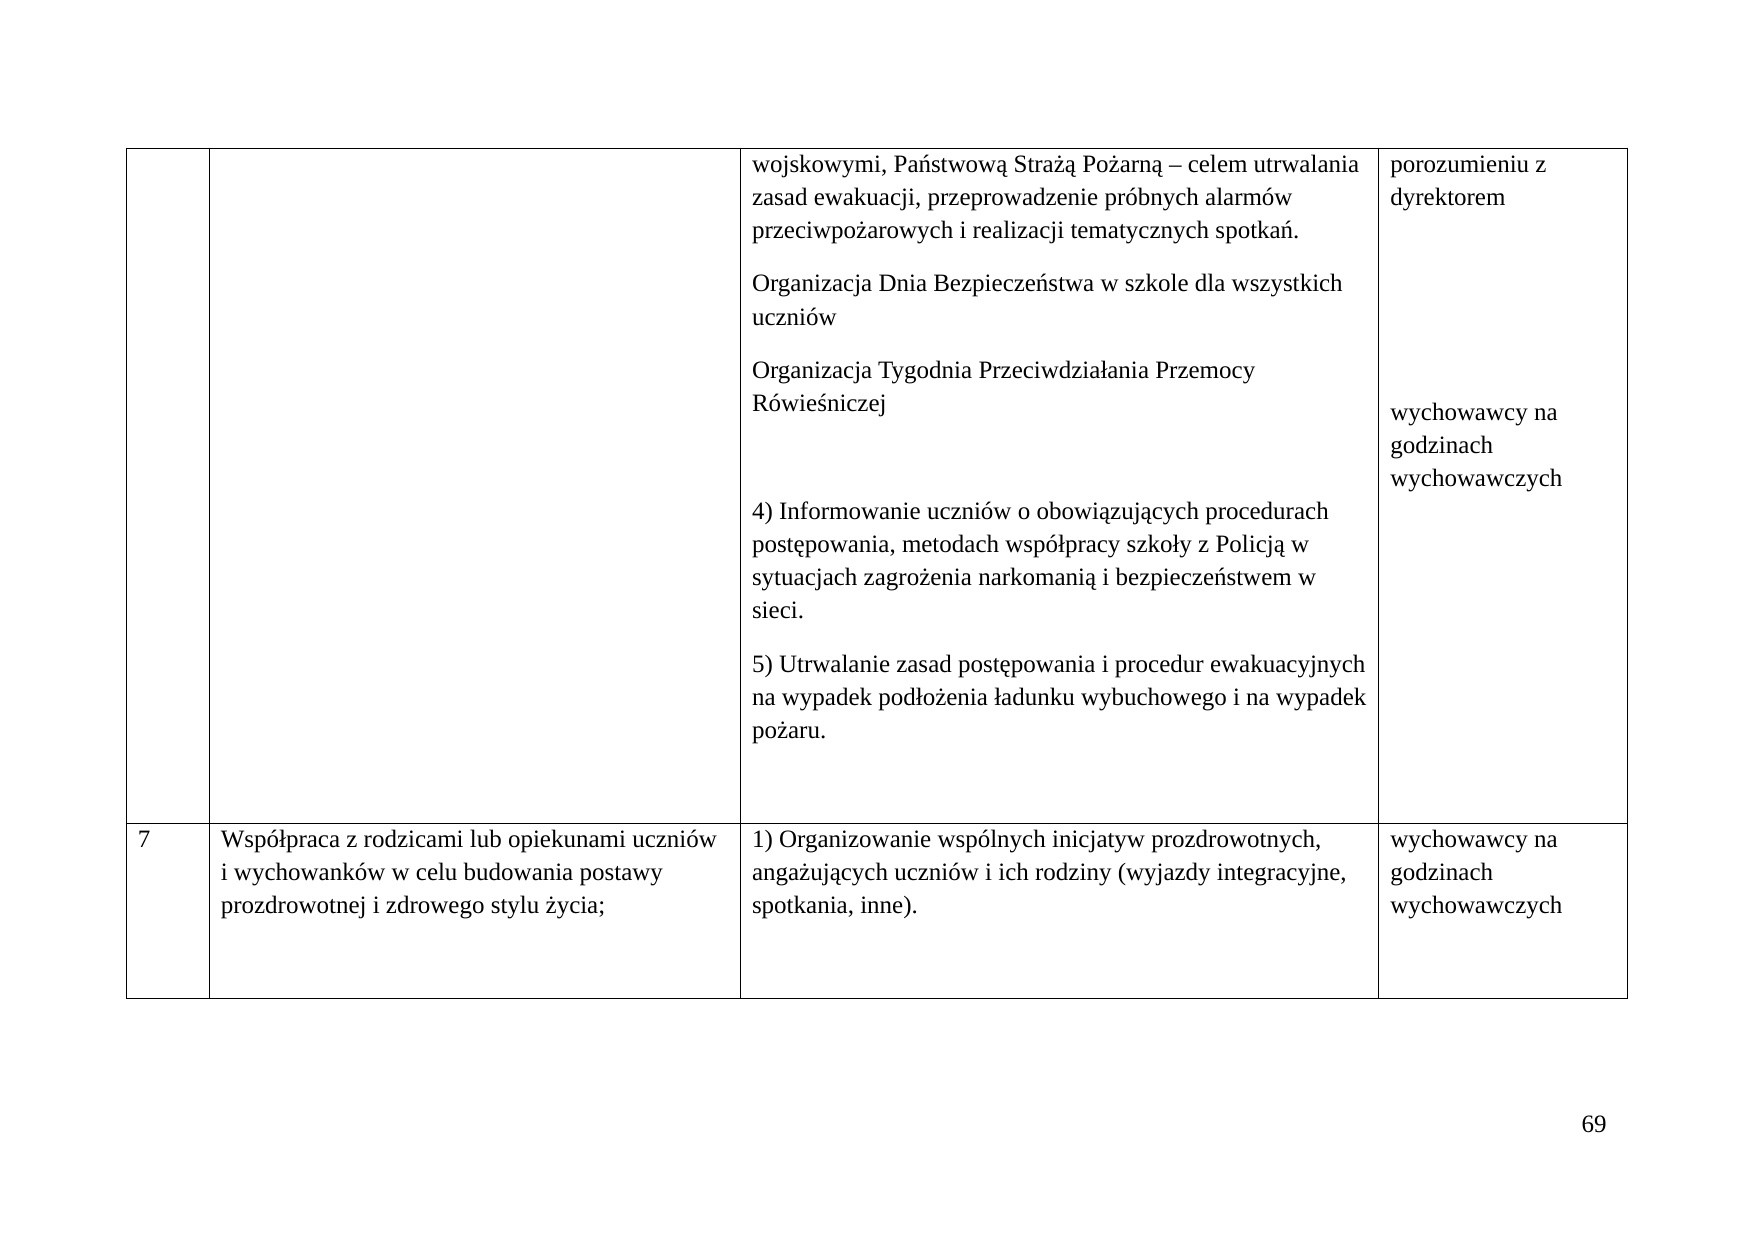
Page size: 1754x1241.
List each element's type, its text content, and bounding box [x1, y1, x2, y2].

table_cell 7 [127, 824, 209, 998]
table_cell [127, 149, 209, 823]
table_cell wojskowymi, Państwową Strażą Pożarną – celem utrwalania zasad ewakuacji, przeprowadzenie próbnych alarmów przeciwpożarowych i realizacji tematycznych spotkań. Organizacja Dnia Bezpieczeństwa w szkole dla wszystkich uczniów Organizacja Tygodnia Przeciwdziałania Przemocy Rówieśniczej 4) Informowanie uczniów o obowiązujących procedurach postępowania, metodach współpracy szkoły z Policją w sytuacjach zagrożenia narkomanią i bezpieczeństwem w sieci. 5) Utrwalanie zasad postępowania i procedur ewakuacyjnych na wypadek podłożenia ładunku wybuchowego i na wypadek pożaru. [741, 149, 1378, 823]
table_cell [210, 149, 740, 823]
table_cell Współpraca z rodzicami lub opiekunami uczniów i wychowanków w celu budowania postawy prozdrowotnej i zdrowego stylu życia; [210, 824, 740, 998]
table_cell 1) Organizowanie wspólnych inicjatyw prozdrowotnych, angażujących uczniów i ich rodziny (wyjazdy integracyjne, spotkania, inne). [741, 824, 1378, 998]
table_cell porozumieniu z dyrektorem wychowawcy na godzinach wychowawczych [1379, 149, 1627, 823]
table_cell wychowawcy na godzinach wychowawczych [1379, 824, 1627, 998]
